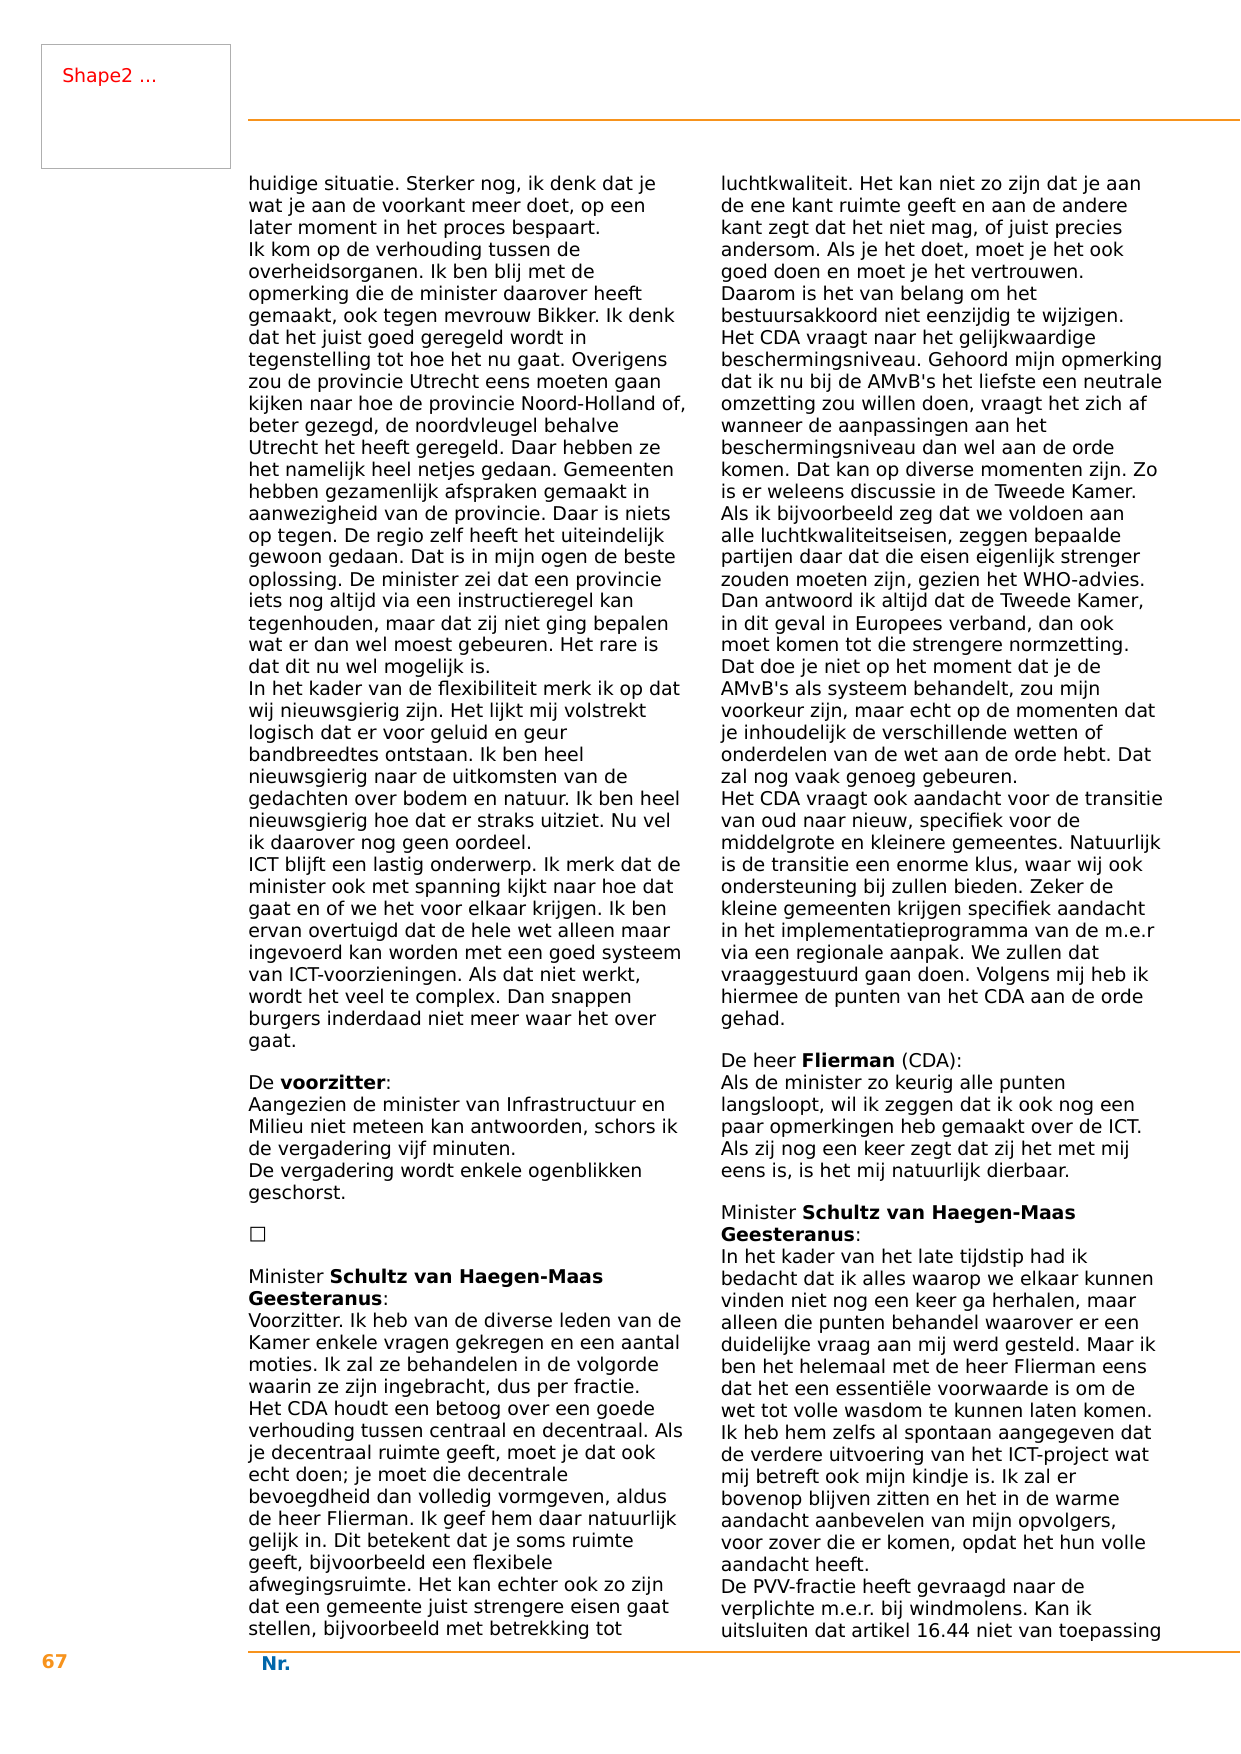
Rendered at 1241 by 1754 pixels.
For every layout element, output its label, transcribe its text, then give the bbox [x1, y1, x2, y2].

text In het kader van de flexibiliteit merk ik op dat wij nieuwsgierig zijn. Het lijkt mij volstrekt logisch dat er voor geluid en geur bandbreedtes ontstaan. Ik ben heel nieuwsgierig naar de uitkomsten van de gedachten over bodem en natuur. Ik ben heel nieuwsgierig hoe dat er straks uitziet. Nu vel ik daarover nog geen oordeel. [248, 678, 691, 854]
text De voorzitter: [248, 1072, 691, 1094]
text De heer Flierman (CDA): [721, 1050, 1163, 1072]
text luchtkwaliteit. Het kan niet zo zijn dat je aan de ene kant ruimte geeft en aan de andere kant zegt dat het niet mag, of juist precies andersom. Als je het doet, moet je het ook goed doen en moet je het vertrouwen. Daarom is het van belang om het bestuursakkoord niet eenzijdig te wijzigen. [721, 173, 1163, 327]
text huidige situatie. Sterker nog, ik denk dat je wat je aan de voorkant meer doet, op een later moment in het proces bespaart. [248, 173, 691, 239]
text Het CDA vraagt naar het gelijkwaardige beschermingsniveau. Gehoord mijn opmerking dat ik nu bij de AMvB's het liefste een neutrale omzetting zou willen doen, vraagt het zich af wanneer de aanpassingen aan het beschermingsniveau dan wel aan de orde komen. Dat kan op diverse momenten zijn. Zo is er weleens discussie in de Tweede Kamer. Als ik bijvoorbeeld zeg dat we voldoen aan alle luchtkwaliteitseisen, zeggen bepaalde partijen daar dat die eisen eigenlijk strenger zouden moeten zijn, gezien het WHO-advies. Dan antwoord ik altijd dat de Tweede Kamer, in dit geval in Europees verband, dan ook moet komen tot die strengere normzetting. Dat doe je niet op het moment dat je de AMvB's als systeem behandelt, zou mijn voorkeur zijn, maar echt op de momenten dat je inhoudelijk de verschillende wetten of onderdelen van de wet aan de orde hebt. Dat zal nog vaak genoeg gebeuren. [721, 327, 1163, 788]
text ⬜ [248, 1224, 691, 1246]
text Het CDA houdt een betoog over een goede verhouding tussen centraal en decentraal. Als je decentraal ruimte geeft, moet je dat ook echt doen; je moet die decentrale bevoegdheid dan volledig vormgeven, aldus de heer Flierman. Ik geef hem daar natuurlijk gelijk in. Dit betekent dat je soms ruimte geeft, bijvoorbeeld een flexibele afwegingsruimte. Het kan echter ook zo zijn dat een gemeente juist strengere eisen gaat stellen, bijvoorbeeld met betrekking tot [248, 1398, 691, 1639]
text Minister Schultz van Haegen-Maas Geesteranus: [721, 1202, 1163, 1246]
text De PVV-fractie heeft gevraagd naar de verplichte m.e.r. bij windmolens. Kan ik uitsluiten dat artikel 16.44 niet van toepassing [721, 1576, 1163, 1641]
text Voorzitter. Ik heb van de diverse leden van de Kamer enkele vragen gekregen en een aantal moties. Ik zal ze behandelen in de volgorde waarin ze zijn ingebracht, dus per fractie. [248, 1310, 691, 1398]
text In het kader van het late tijdstip had ik bedacht dat ik alles waarop we elkaar kunnen vinden niet nog een keer ga herhalen, maar alleen die punten behandel waarover er een duidelijke vraag aan mij werd gesteld. Maar ik ben het helemaal met de heer Flierman eens dat het een essentiële voorwaarde is om de wet tot volle wasdom te kunnen laten komen. Ik heb hem zelfs al spontaan aangegeven dat de verdere uitvoering van het ICT-project wat mij betreft ook mijn kindje is. Ik zal er bovenop blijven zitten en het in de warme aandacht aanbevelen van mijn opvolgers, voor zover die er komen, opdat het hun volle aandacht heeft. [721, 1246, 1163, 1576]
text Aangezien de minister van Infrastructuur en Milieu niet meteen kan antwoorden, schors ik de vergadering vijf minuten. [248, 1094, 691, 1160]
text De vergadering wordt enkele ogenblikken geschorst. [248, 1160, 691, 1204]
text Het CDA vraagt ook aandacht voor de transitie van oud naar nieuw, specifiek voor de middelgrote en kleinere gemeentes. Natuurlijk is de transitie een enorme klus, waar wij ook ondersteuning bij zullen bieden. Zeker de kleine gemeenten krijgen specifiek aandacht in het implementatieprogramma van de m.e.r via een regionale aanpak. We zullen dat vraaggestuurd gaan doen. Volgens mij heb ik hiermee de punten van het CDA aan de orde gehad. [721, 788, 1163, 1030]
text Ik kom op de verhouding tussen de overheidsorganen. Ik ben blij met de opmerking die de minister daarover heeft gemaakt, ook tegen mevrouw Bikker. Ik denk dat het juist goed geregeld wordt in tegenstelling tot hoe het nu gaat. Overigens zou de provincie Utrecht eens moeten gaan kijken naar hoe de provincie Noord-Holland of, beter gezegd, de noordvleugel behalve Utrecht het heeft geregeld. Daar hebben ze het namelijk heel netjes gedaan. Gemeenten hebben gezamenlijk afspraken gemaakt in aanwezigheid van de provincie. Daar is niets op tegen. De regio zelf heeft het uiteindelijk gewoon gedaan. Dat is in mijn ogen de beste oplossing. De minister zei dat een provincie iets nog altijd via een instructieregel kan tegenhouden, maar dat zij niet ging bepalen wat er dan wel moest gebeuren. Het rare is dat dit nu wel mogelijk is. [248, 239, 691, 678]
text Als de minister zo keurig alle punten langsloopt, wil ik zeggen dat ik ook nog een paar opmerkingen heb gemaakt over de ICT. Als zij nog een keer zegt dat zij het met mij eens is, is het mij natuurlijk dierbaar. [721, 1072, 1163, 1182]
text Minister Schultz van Haegen-Maas Geesteranus: [248, 1266, 691, 1310]
text ICT blijft een lastig onderwerp. Ik merk dat de minister ook met spanning kijkt naar hoe dat gaat en of we het voor elkaar krijgen. Ik ben ervan overtuigd dat de hele wet alleen maar ingevoerd kan worden met een goed systeem van ICT-voorzieningen. Als dat niet werkt, wordt het veel te complex. Dan snappen burgers inderdaad niet meer waar het over gaat. [248, 854, 691, 1052]
